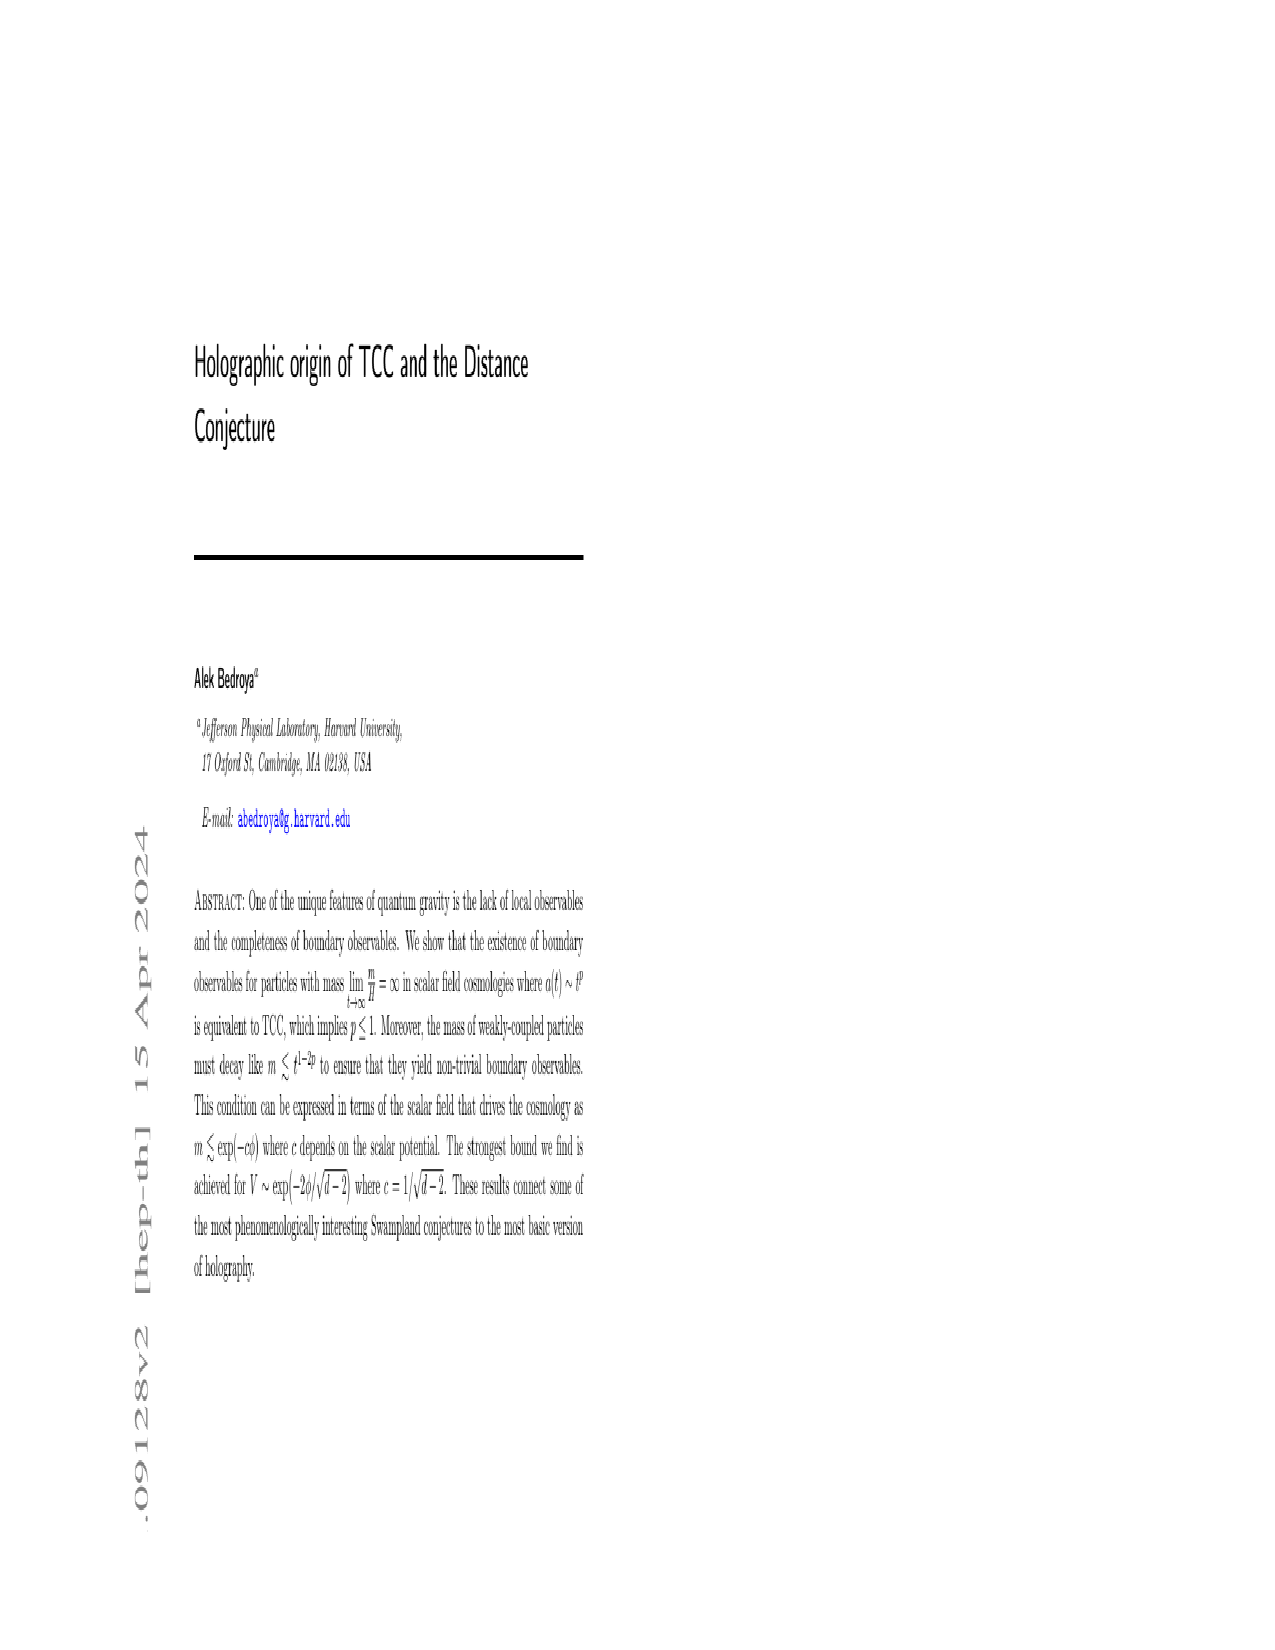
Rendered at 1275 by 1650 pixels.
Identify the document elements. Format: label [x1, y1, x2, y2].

picture [118, 118, 659, 1532]
